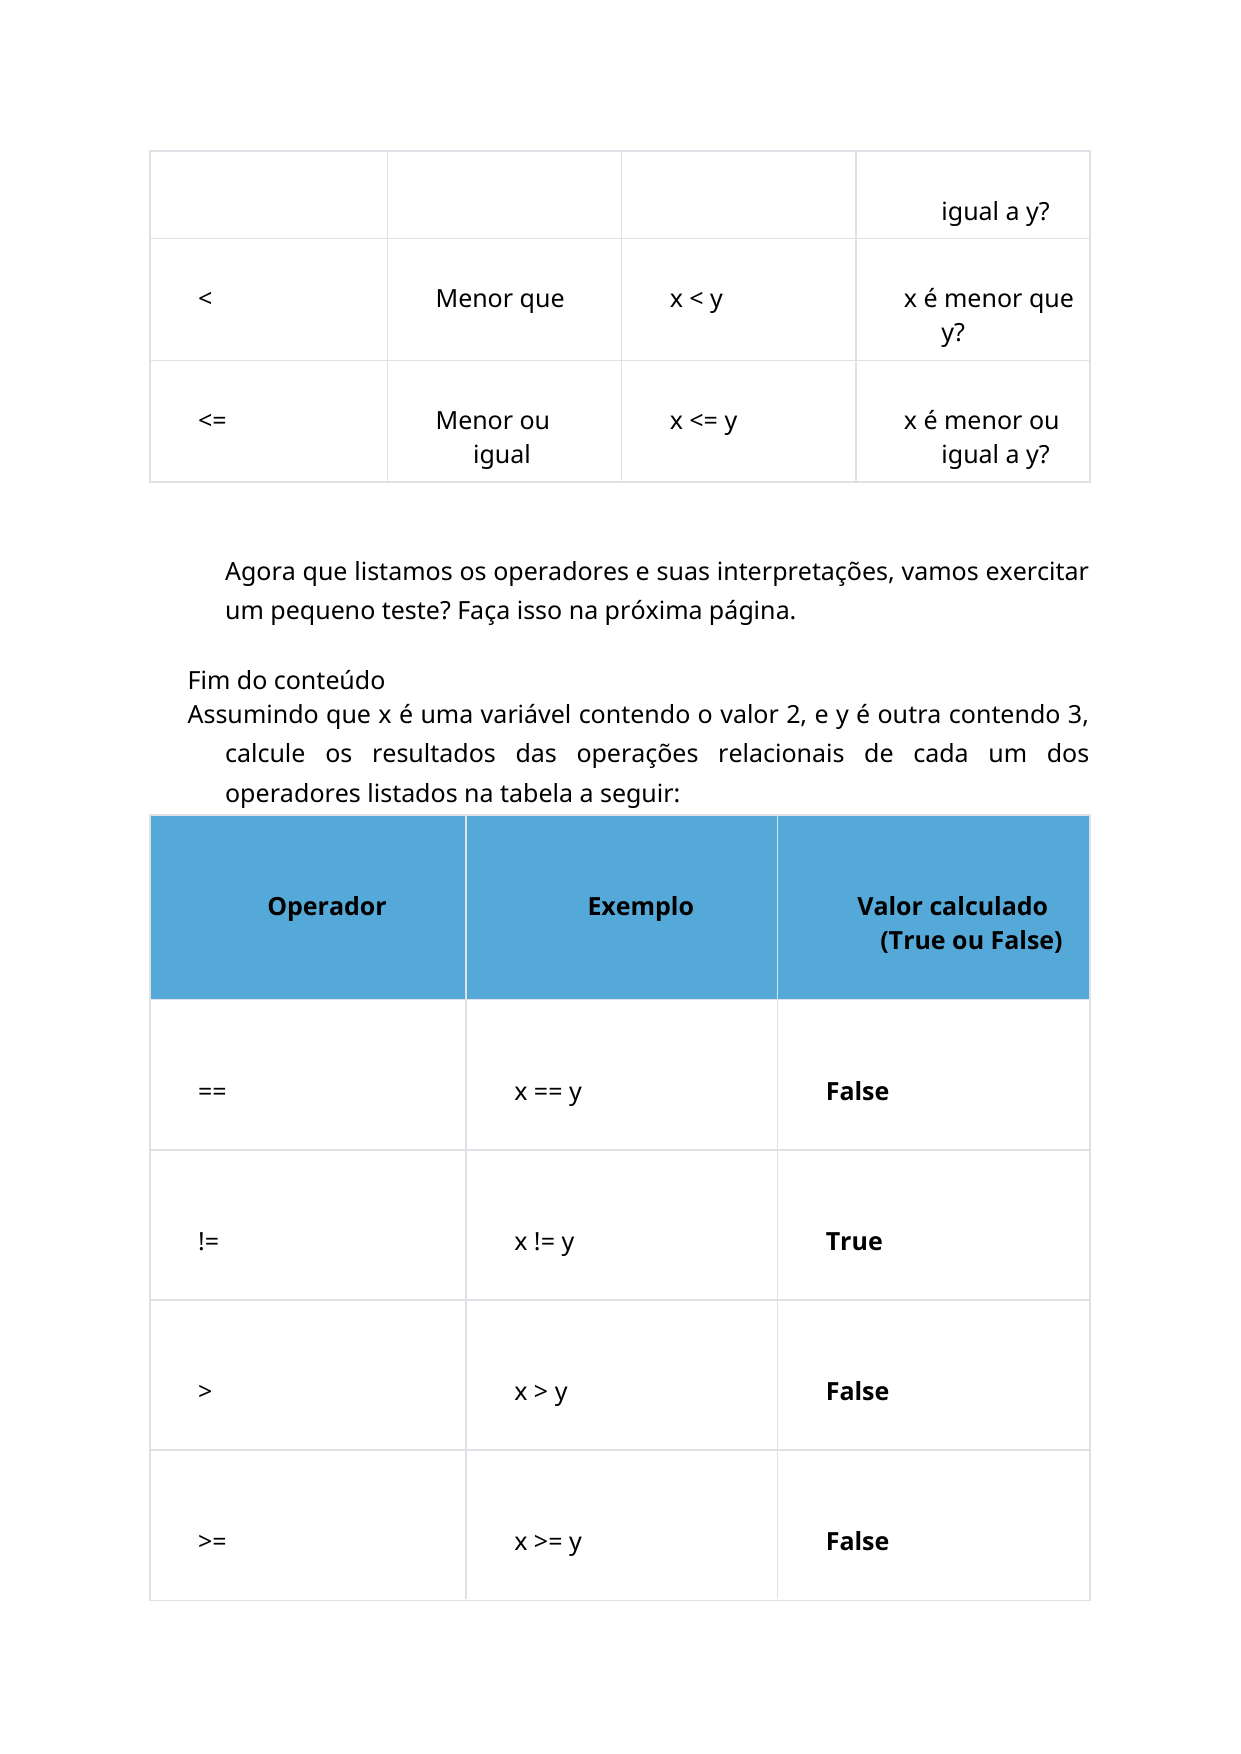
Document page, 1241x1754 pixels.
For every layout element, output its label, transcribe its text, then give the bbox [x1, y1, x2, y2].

table_cell Menor que [388, 239, 621, 359]
table_header Operador [151, 816, 465, 999]
table_cell [388, 152, 621, 238]
table_header Valor calculado (True ou False) [778, 816, 1089, 999]
list Fim do conteúdo [187, 663, 1092, 697]
table_cell != [151, 1151, 465, 1299]
table_cell x >= y [467, 1451, 777, 1599]
table_cell False [778, 1000, 1089, 1149]
table_cell == [151, 1000, 465, 1149]
table_cell x é menor ou igual a y? [857, 361, 1089, 481]
table_cell > [151, 1301, 465, 1449]
list Agora que listamos os operadores e suas interpretações, vamos exercitar um pequeno teste? Faça isso na próxima página. [187, 483, 1121, 658]
table_cell x < y [622, 239, 855, 359]
table_cell x é menor que y? [857, 239, 1089, 359]
table_cell False [778, 1451, 1089, 1599]
table_cell [151, 152, 387, 238]
table_cell >= [151, 1451, 465, 1599]
table_cell <= [151, 361, 387, 481]
table_cell [622, 152, 855, 238]
table_cell True [778, 1151, 1089, 1299]
table_cell x == y [467, 1000, 777, 1149]
table_cell Menor ou igual [388, 361, 621, 481]
table_cell x != y [467, 1151, 777, 1299]
table_cell < [151, 239, 387, 359]
table_cell False [778, 1301, 1089, 1449]
table_cell x <= y [622, 361, 855, 481]
list Assumindo que x é uma variável contendo o valor 2, e y é outra contendo 3, calcule os resultados das operações relacionais de cada um dos operadores listados na tabela a seguir: [187, 697, 1090, 809]
table_cell x > y [467, 1301, 777, 1449]
table_cell igual a y? [857, 152, 1089, 238]
table_header Exemplo [467, 816, 777, 999]
